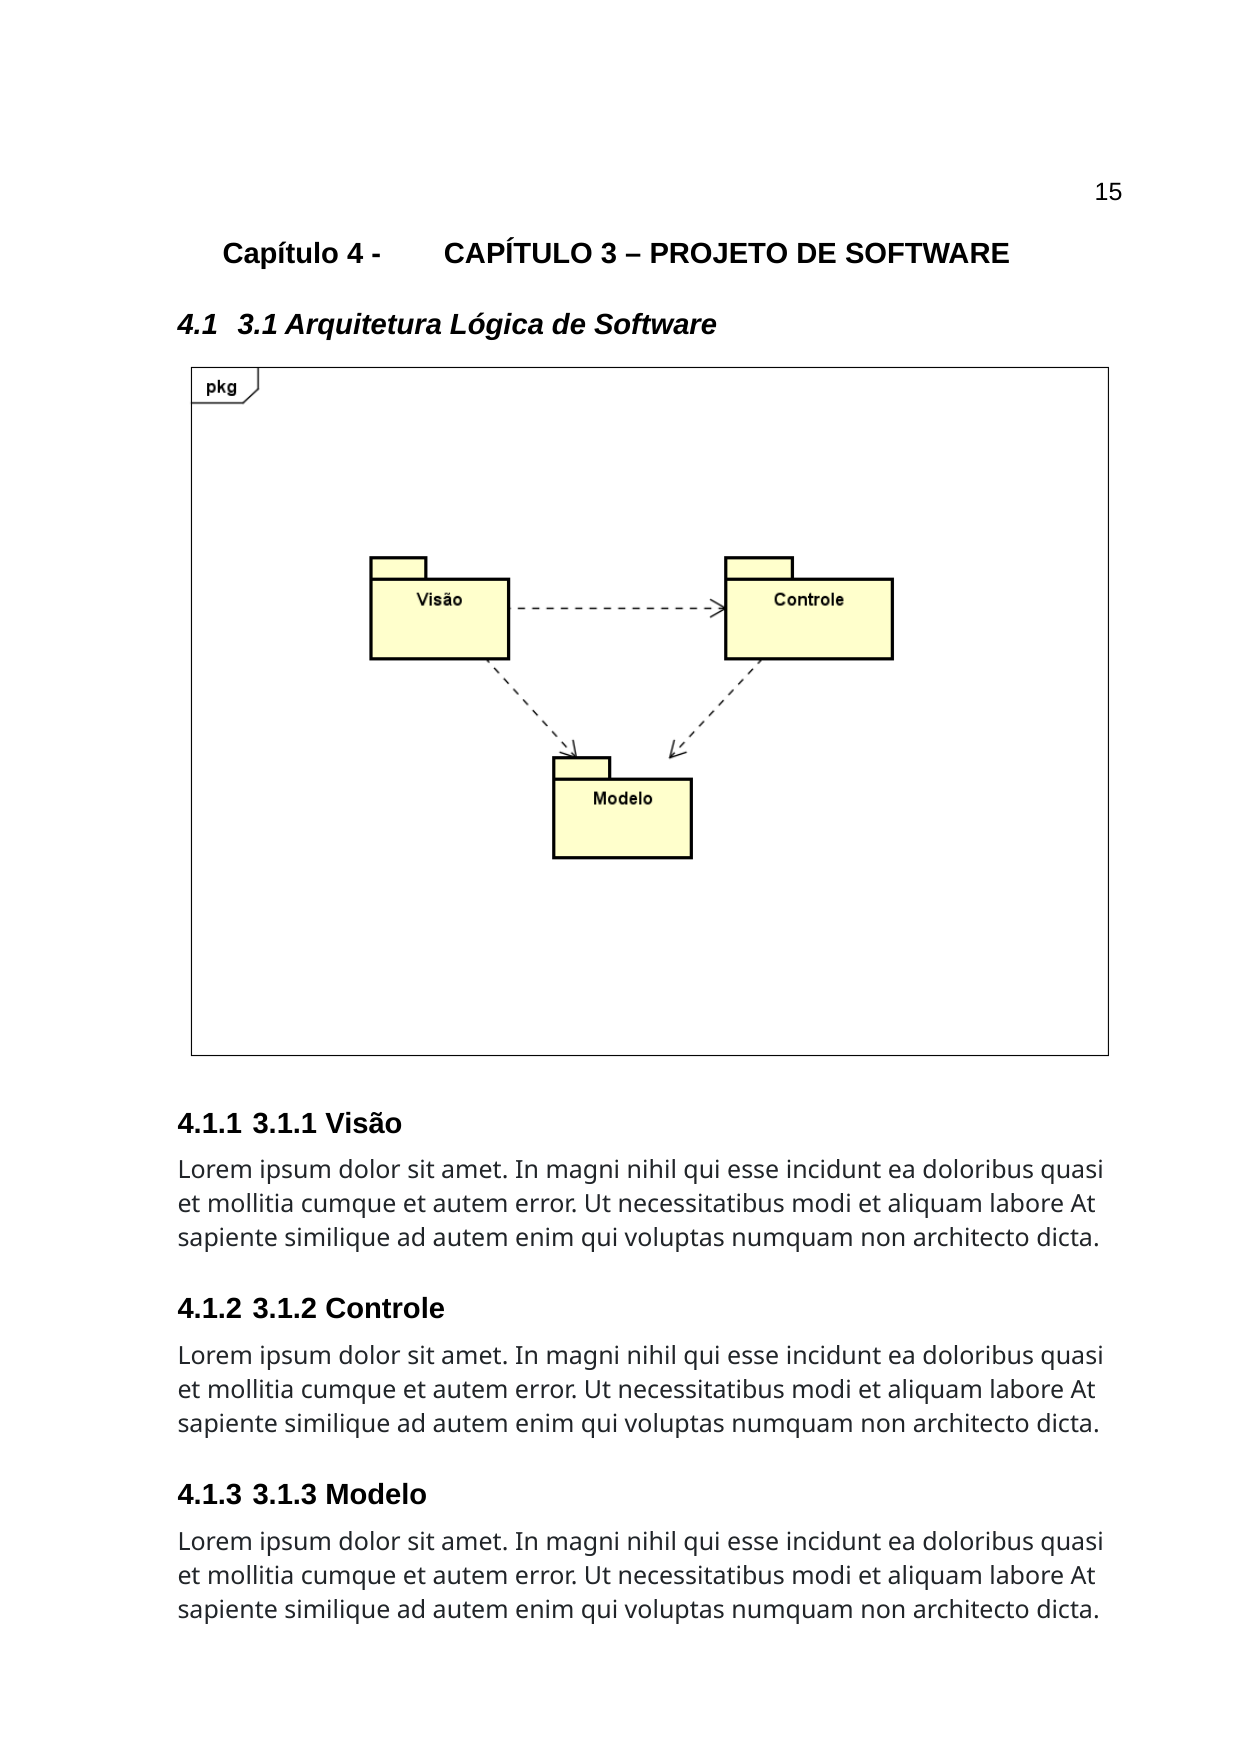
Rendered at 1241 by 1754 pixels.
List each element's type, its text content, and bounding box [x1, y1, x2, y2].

text Lorem ipsum dolor sit amet. In magni nihil qui esse incidunt ea doloribus quasi et mollitia cumque et autem error. Ut necessitatibus modi et aliquam labore At sapiente similique ad autem enim qui voluptas numquam non architecto dicta. [177, 1523, 1122, 1626]
text Lorem ipsum dolor sit amet. In magni nihil qui esse incidunt ea doloribus quasi et mollitia cumque et autem error. Ut necessitatibus modi et aliquam labore At sapiente similique ad autem enim qui voluptas numquam non architecto dicta. [177, 1152, 1122, 1254]
subtitle 3.1.3 Modelo [177, 1477, 1122, 1511]
subtitle 3.1.2 Controle [177, 1292, 1122, 1325]
subtitle 3.1.1 Visão [177, 1106, 1122, 1139]
subtitle 3.1 Arquitetura Lógica de Software [177, 307, 1122, 341]
text Lorem ipsum dolor sit amet. In magni nihil qui esse incidunt ea doloribus quasi et mollitia cumque et autem error. Ut necessitatibus modi et aliquam labore At sapiente similique ad autem enim qui voluptas numquam non architecto dicta. [177, 1338, 1122, 1440]
subtitle CAPÍTULO 3 – PROJETO DE SOFTWARE [222, 236, 1122, 270]
